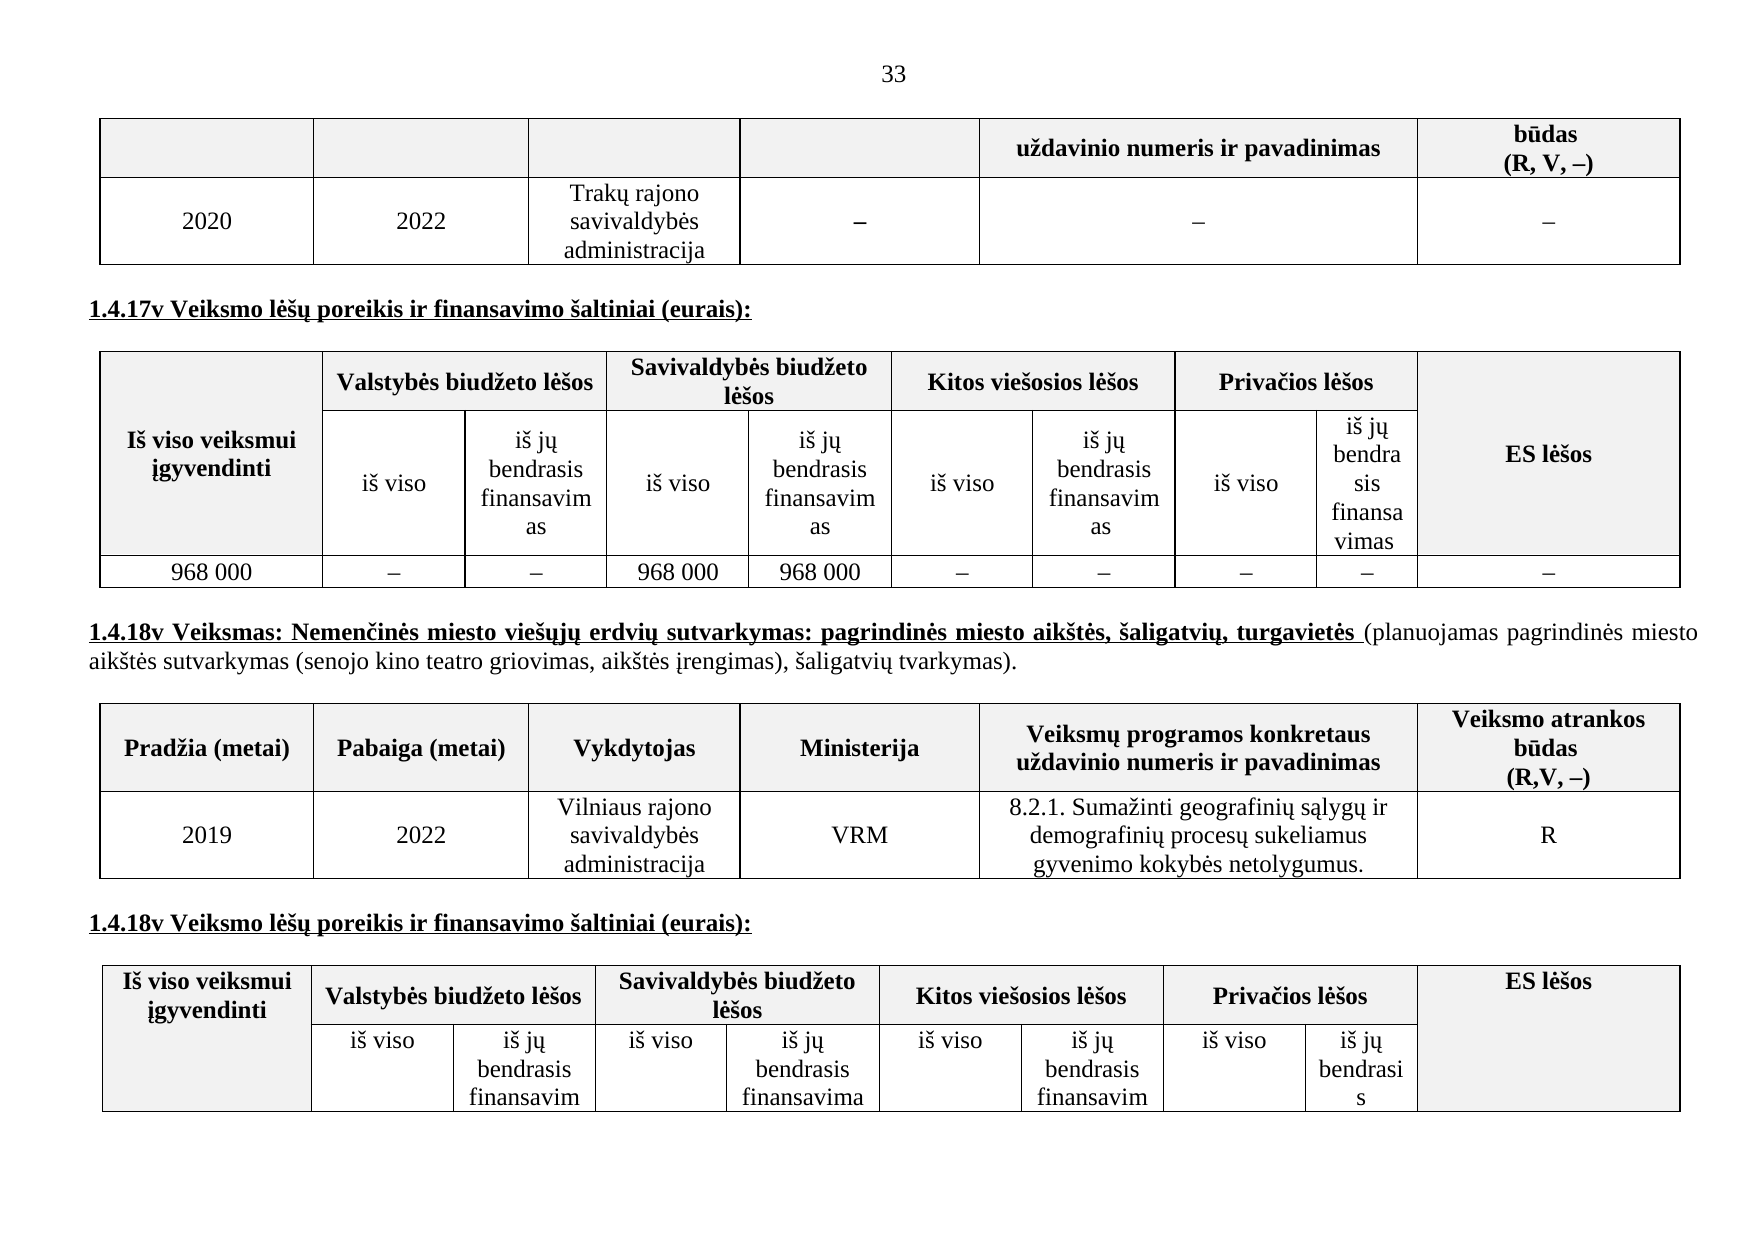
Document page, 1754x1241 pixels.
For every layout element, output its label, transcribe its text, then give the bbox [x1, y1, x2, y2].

table_header Veiksmo atrankos būdas (R,V, –) [1418, 704, 1679, 791]
table_cell iš jų bendrasis finansavimas [1317, 411, 1417, 554]
table_cell 2020 [101, 178, 313, 264]
table_header ES lėšos [1418, 352, 1679, 554]
table_cell – [892, 556, 1032, 587]
table_cell iš jų bendrasis finansavimas [749, 411, 891, 554]
table_cell 968 000 [607, 556, 748, 587]
table_cell – [1418, 556, 1679, 587]
table_cell Trakų rajono savivaldybės administracija [529, 178, 739, 264]
table_header Privačios lėšos [1176, 352, 1417, 410]
table_cell 968 000 [101, 556, 322, 587]
table_header Ministerija [741, 704, 979, 791]
table_cell iš viso [596, 1025, 726, 1111]
table_cell R [1418, 792, 1679, 878]
table_cell iš jų bendrasis finansavima [727, 1025, 879, 1111]
table_header Savivaldybės biudžeto lėšos [607, 352, 891, 410]
text 1.4.18v Veiksmo lėšų poreikis ir finansavimo šaltiniai (eurais): [89, 908, 1698, 937]
table_header Kitos viešosios lėšos [892, 352, 1174, 410]
table_cell 2019 [101, 792, 313, 878]
table_cell – [466, 556, 606, 587]
table_header [101, 119, 313, 177]
table_cell – [1317, 556, 1417, 587]
table_cell 2022 [314, 178, 528, 264]
table_cell – [323, 556, 464, 587]
table_cell 8.2.1. Sumažinti geografinių sąlygų ir demografinių procesų sukeliamus gyvenimo kokybės netolygumus. [980, 792, 1417, 878]
table_cell 2022 [314, 792, 528, 878]
table_header uždavinio numeris ir pavadinimas [980, 119, 1417, 177]
table_cell – [1418, 178, 1679, 264]
table_header Iš viso veiksmui įgyvendinti [101, 352, 322, 554]
table_cell iš viso [880, 1025, 1021, 1111]
table_cell VRM [741, 792, 979, 878]
text 1.4.18v Veiksmas: Nemenčinės miesto viešųjų erdvių sutvarkymas: pagrindinės miesto aikštės, šaligatvių, turgavietės (planuojamas pagrindinės miesto aikštės sutvarkymas (senojo kino teatro griovimas, aikštės įrengimas), šaligatvių tvarkymas). [89, 617, 1698, 674]
table_cell iš viso [323, 411, 464, 554]
table_header Pabaiga (metai) [314, 704, 528, 791]
table_header Savivaldybės biudžeto lėšos [596, 966, 879, 1024]
table_cell iš viso [607, 411, 748, 554]
table_cell iš viso [1176, 411, 1316, 554]
table_header Pradžia (metai) [101, 704, 313, 791]
text 1.4.17v Veiksmo lėšų poreikis ir finansavimo šaltiniai (eurais): [89, 294, 1698, 322]
table_cell – [1176, 556, 1316, 587]
table_header Valstybės biudžeto lėšos [323, 352, 606, 410]
table_cell – [980, 178, 1417, 264]
table_cell iš jų bendrasis finansavimas [1033, 411, 1174, 554]
table_header Veiksmų programos konkretaus uždavinio numeris ir pavadinimas [980, 704, 1417, 791]
table_header Iš viso veiksmui įgyvendinti [103, 966, 311, 1111]
table_header Kitos viešosios lėšos [880, 966, 1163, 1024]
table_cell iš viso [1164, 1025, 1305, 1111]
table_header Vykdytojas [529, 704, 739, 791]
table_cell Vilniaus rajono savivaldybės administracija [529, 792, 739, 878]
table_header būdas (R, V, –) [1418, 119, 1679, 177]
table_cell iš jų bendrasis finansavim [1022, 1025, 1163, 1111]
table_header Valstybės biudžeto lėšos [312, 966, 595, 1024]
table_cell iš jų bendrasis [1306, 1025, 1417, 1111]
table_cell iš viso [892, 411, 1032, 554]
table_header [741, 119, 979, 177]
table_cell iš viso [312, 1025, 453, 1111]
table_cell – [1033, 556, 1174, 587]
table_header ES lėšos [1418, 966, 1679, 1111]
table_header [529, 119, 739, 177]
table_cell iš jų bendrasis finansavimas [466, 411, 606, 554]
table_cell iš jų bendrasis finansavim [454, 1025, 595, 1111]
table_header [314, 119, 528, 177]
table_cell – [741, 178, 979, 264]
table_header Privačios lėšos [1164, 966, 1417, 1024]
table_cell 968 000 [749, 556, 891, 587]
